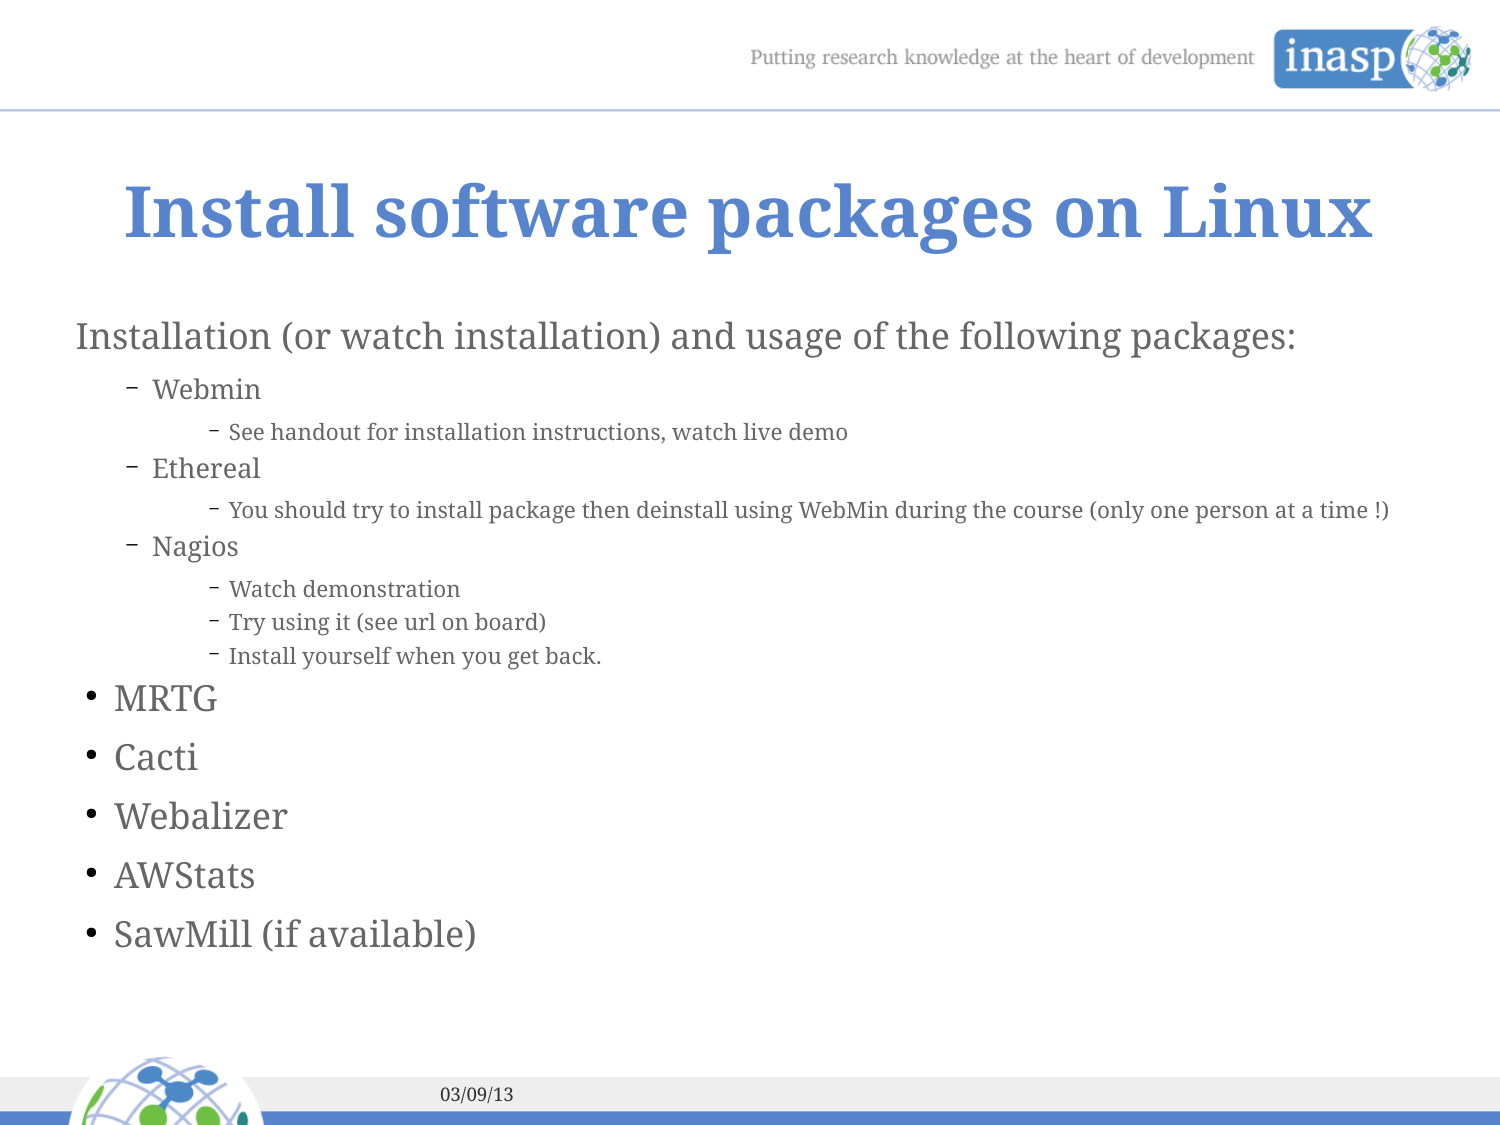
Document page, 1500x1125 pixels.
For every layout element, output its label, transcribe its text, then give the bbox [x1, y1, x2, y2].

picture [0, 0, 1500, 1125]
list Installation (or watch installation) and usage of the following packages: Webmin See handout for installation instructions, watch live demo See handout for installation instructions, watch live demo Ethereal You should try to install package then deinstall using WebMin during the course (only one person at a time !) You should try to install package then deinstall using WebMin during the course (only one person at a time !) Nagios Watch demonstration Try using it (see url on board) Install yourself when you get back. Watch demonstration Try using it (see url on board) Install yourself when you get back. MRTG Cacti Webalizer AWStats SawMill (if available) [75, 313, 1426, 967]
title Install software packages on Linux [75, 129, 1426, 313]
